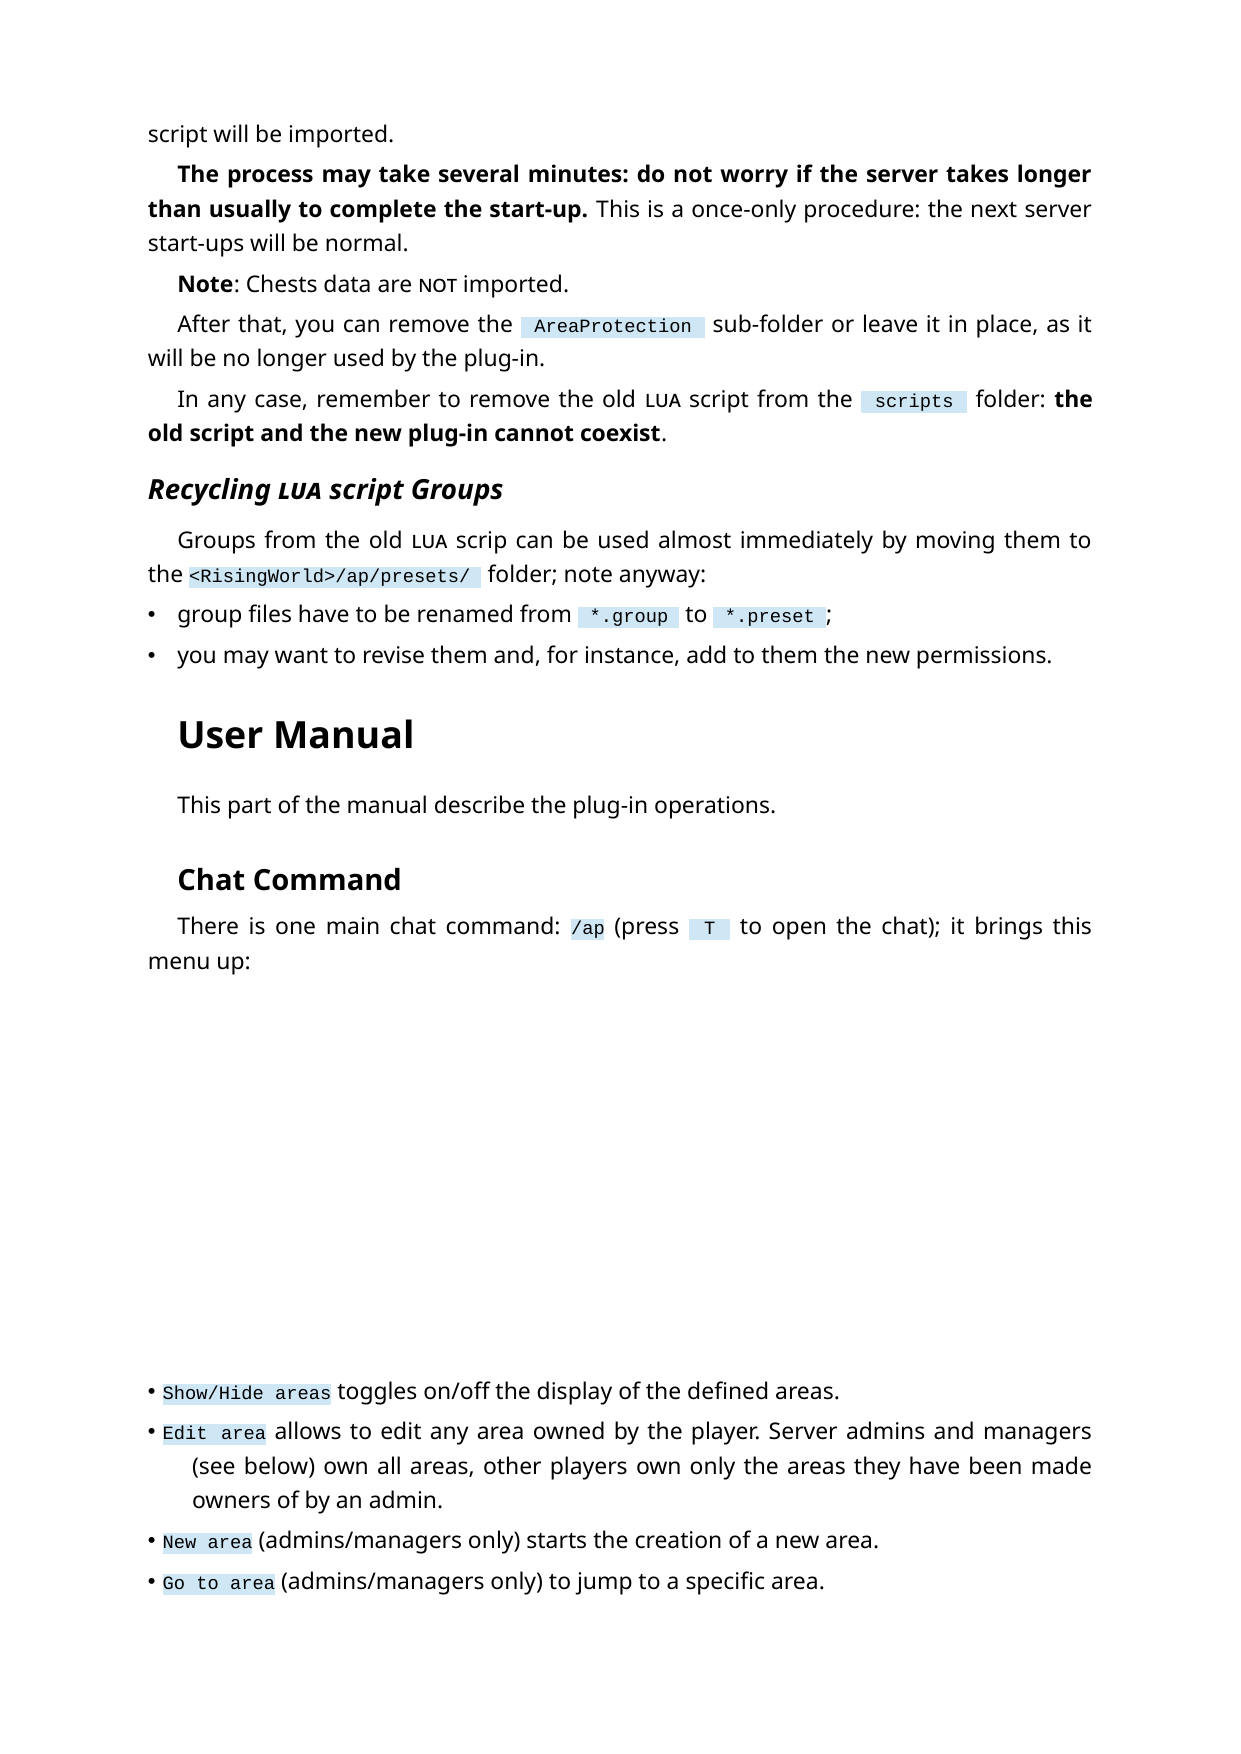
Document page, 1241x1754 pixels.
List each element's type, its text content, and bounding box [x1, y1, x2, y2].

text After that, you can remove the AreaProtection sub-folder or leave it in place, as it will be no longer used by the plug-in. [148, 308, 1093, 373]
list you may want to revise them and, for instance, add to them the new permissions. [148, 639, 1093, 670]
text There is one main chat command: /ap (press T to open the chat); it brings this menu up: [148, 910, 1093, 976]
list group files have to be renamed from *.group to *.preset ; [148, 598, 1093, 629]
subtitle Chat Command [148, 859, 1093, 898]
list Edit area allows to edit any area owned by the player. Server admins and managers (see below) own all areas, other players own only the areas they have been made owners of by an admin. [148, 1415, 1093, 1515]
list Go to area (admins/managers only) to jump to a specific area. [148, 1565, 1093, 1596]
text script will be imported. [148, 118, 1093, 149]
text This part of the manual describe the plug-in operations. [148, 789, 1093, 820]
text Note: Chests data are not imported. [148, 267, 1093, 299]
text The process may take several minutes: do not worry if the server takes longer than usually to complete the start-up. This is a once-only procedure: the next server start-ups will be normal. [148, 158, 1093, 258]
text In any case, remember to remove the old lua script from the scripts folder: the old script and the new plug-in cannot coexist. [148, 382, 1093, 448]
list Show/Hide areas toggles on/off the display of the defined areas. [148, 1375, 1093, 1406]
subtitle User Manual [148, 708, 1093, 759]
list New area (admins/managers only) starts the creation of a new area. [148, 1524, 1093, 1556]
subtitle Recycling lua script Groups [148, 470, 1093, 507]
text Groups from the old lua scrip can be used almost immediately by moving them to the <RisingWorld>/ap/presets/ folder; note anyway: [148, 524, 1093, 589]
